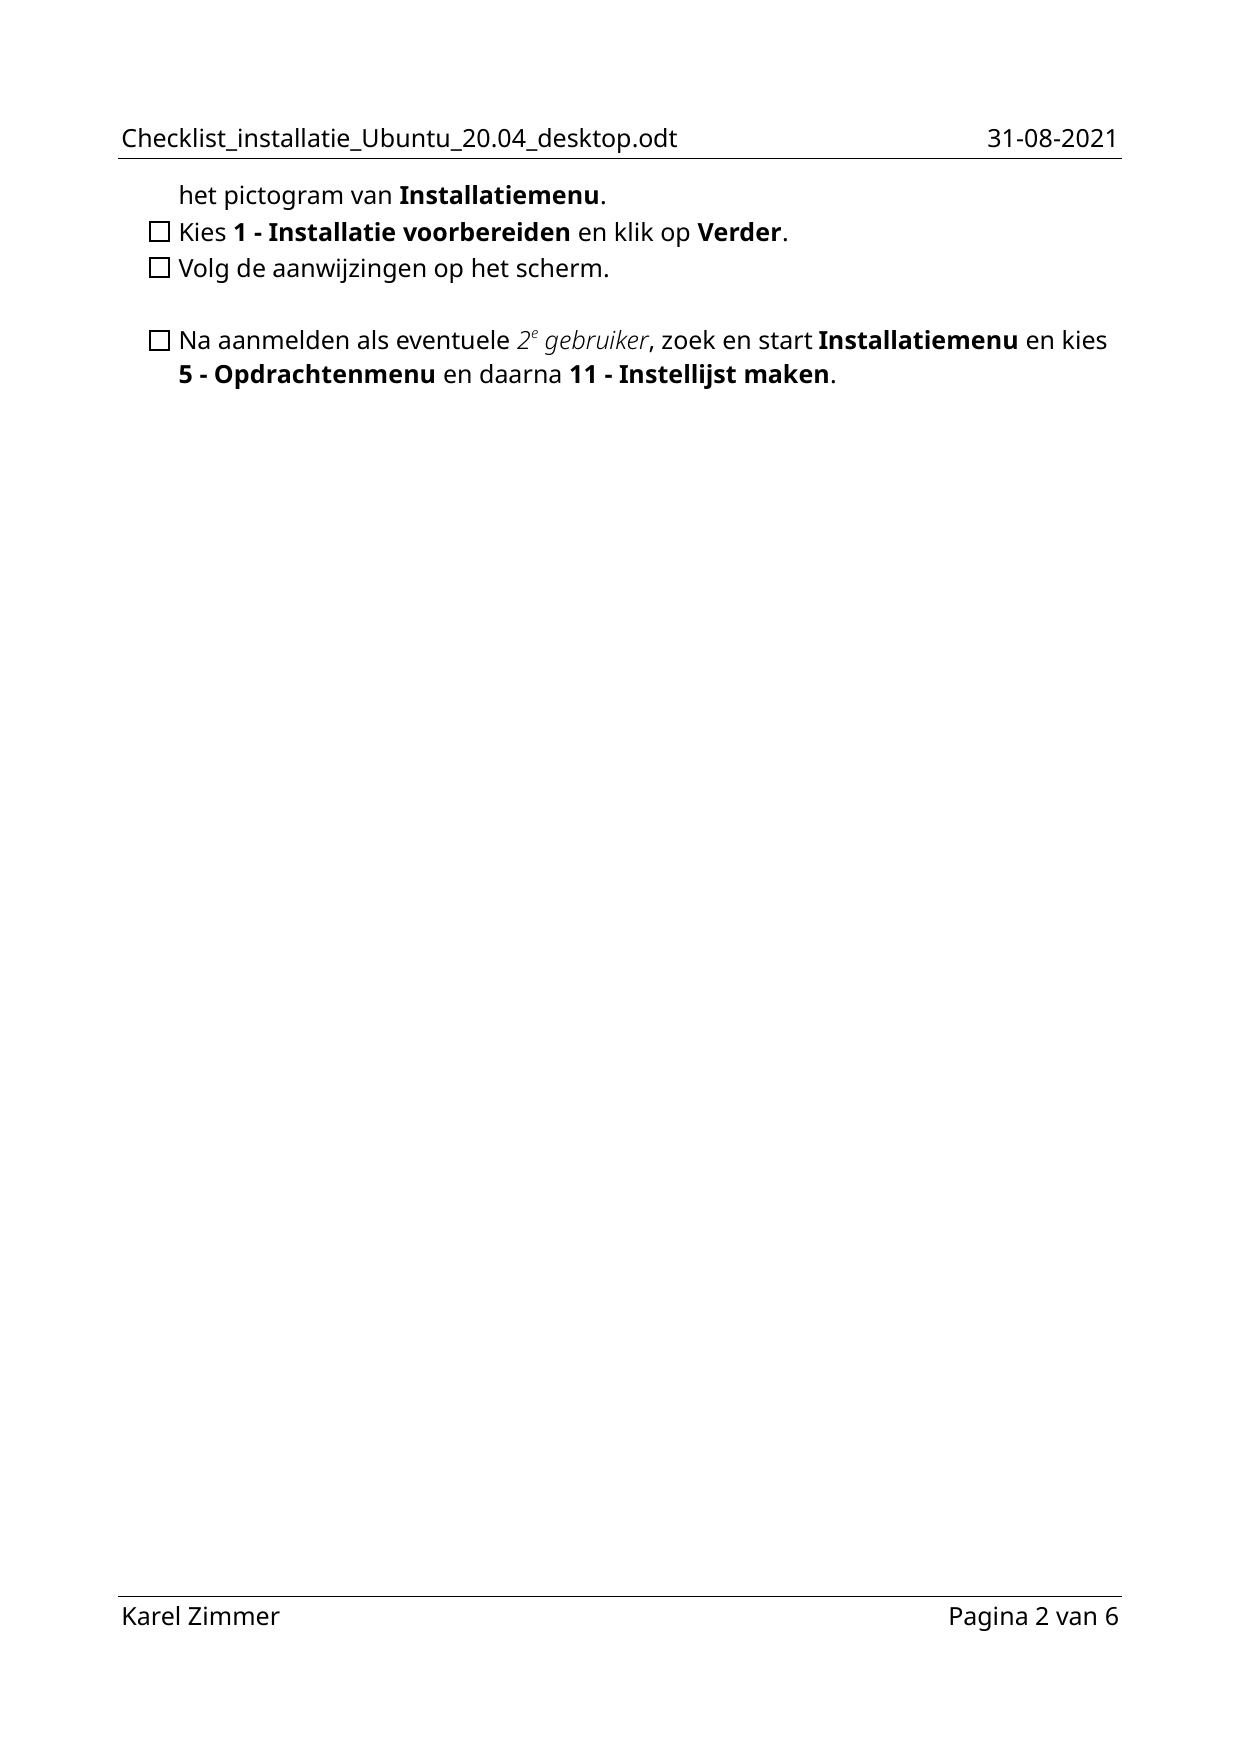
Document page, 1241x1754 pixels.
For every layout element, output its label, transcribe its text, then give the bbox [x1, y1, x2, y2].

table_cell Kies 1 - Installatie voorbereiden en klik op Verder. [177, 213, 1120, 249]
table_cell Volg de aanwijzingen op het scherm. [177, 250, 1120, 286]
table_cell [177, 286, 1120, 322]
table_cell [141, 250, 177, 286]
table_cell [141, 322, 177, 392]
table_cell het pictogram van Installatiemenu. [177, 177, 1120, 213]
table_cell [141, 213, 177, 249]
table_cell [141, 177, 177, 213]
table_cell [141, 286, 177, 322]
table_cell Na aanmelden als eventuele 2e gebruiker, zoek en start Installatiemenu en kies 5 - Opdrachtenmenu en daarna 11 - Instellijst maken. [177, 322, 1120, 392]
